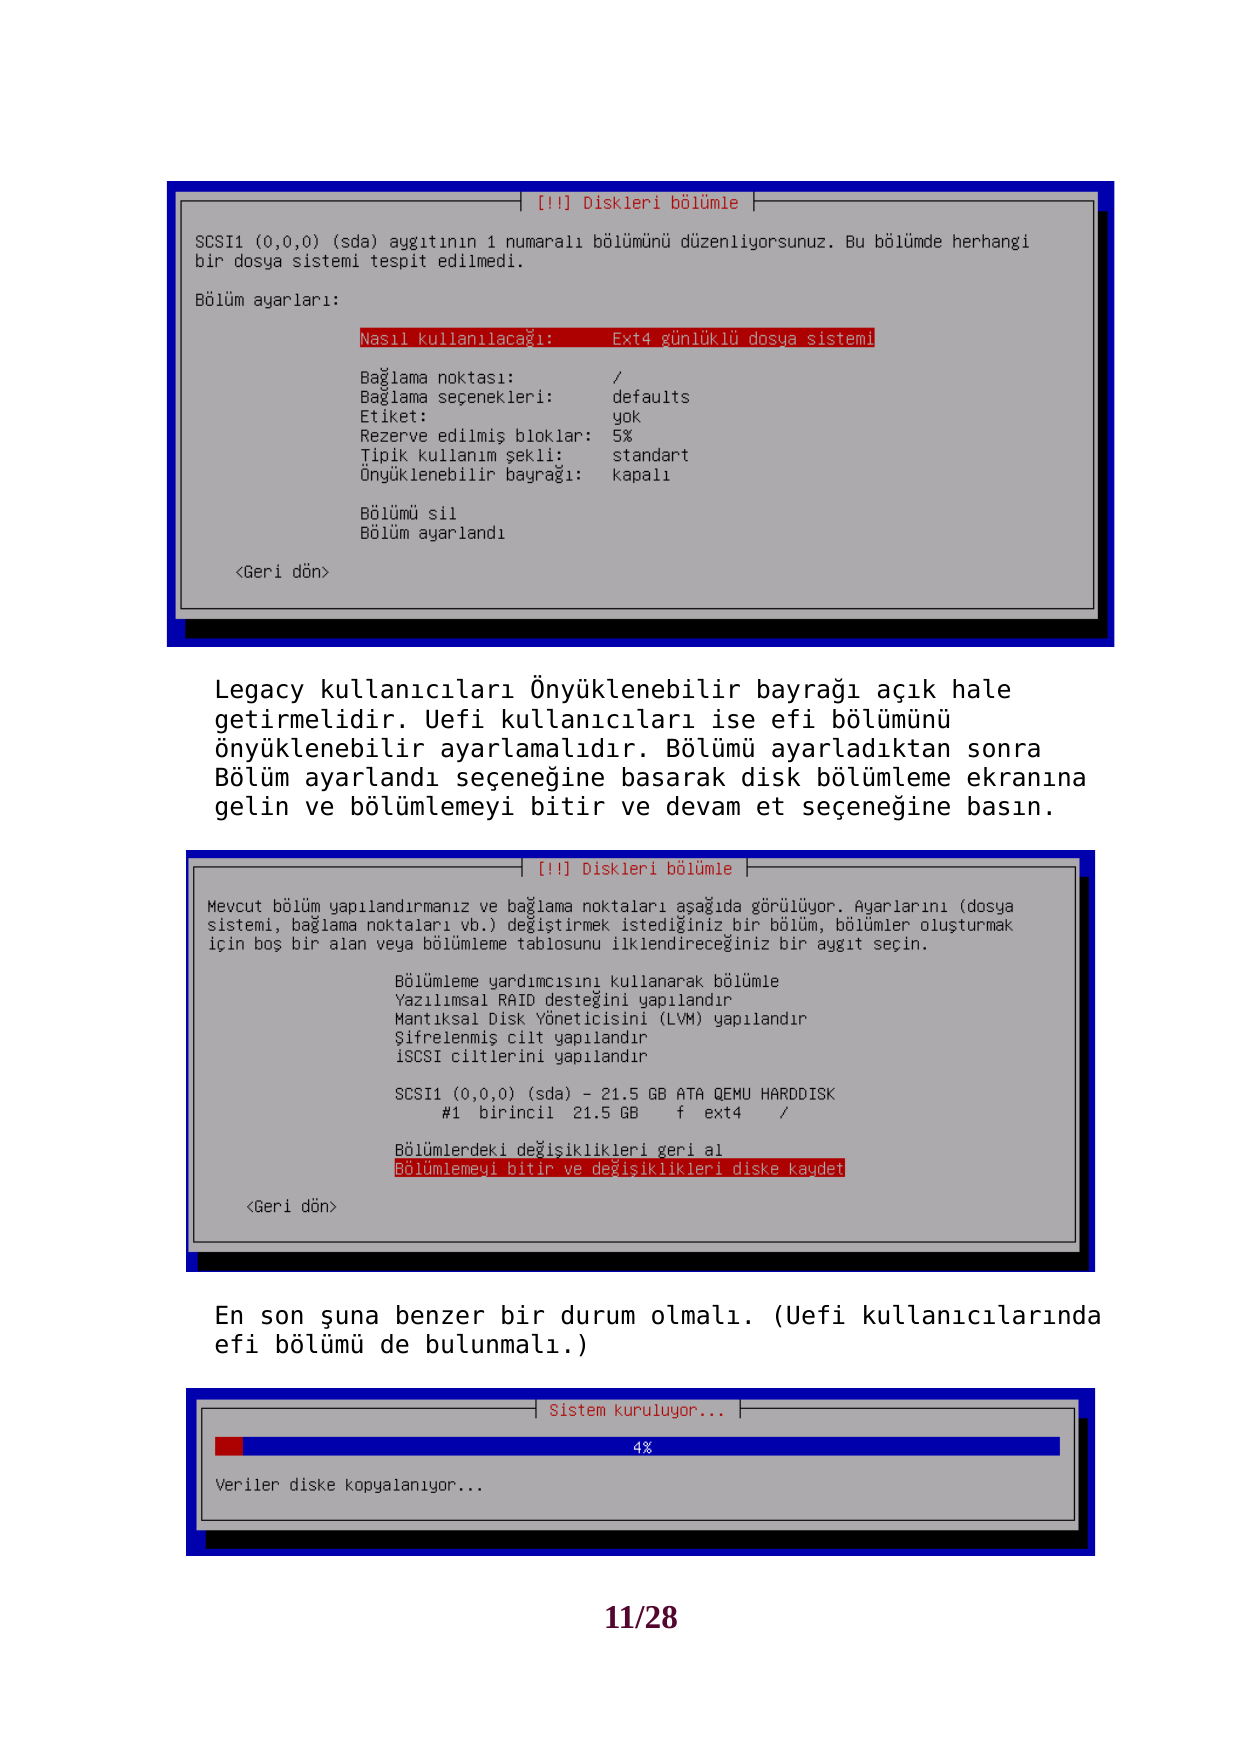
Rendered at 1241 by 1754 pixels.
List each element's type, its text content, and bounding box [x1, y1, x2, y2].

picture [186, 1388, 1096, 1556]
text En son şuna benzer bir durum olmalı. (Uefi kullanıcılarında efi bölümü de bulunmalı.) [214, 1272, 1123, 1359]
picture [166, 181, 1115, 647]
picture [186, 850, 1096, 1272]
text Legacy kullanıcıları Önyüklenebilir bayrağı açık hale getirmelidir. Uefi kullanıcıları ise efi bölümünü önyüklenebilir ayarlamalıdır. Bölümü ayarladıktan sonra Bölüm ayarlandı seçeneğine basarak disk bölümleme ekranına gelin ve bölümlemeyi bitir ve devam et seçeneğine basın. [214, 647, 1123, 821]
